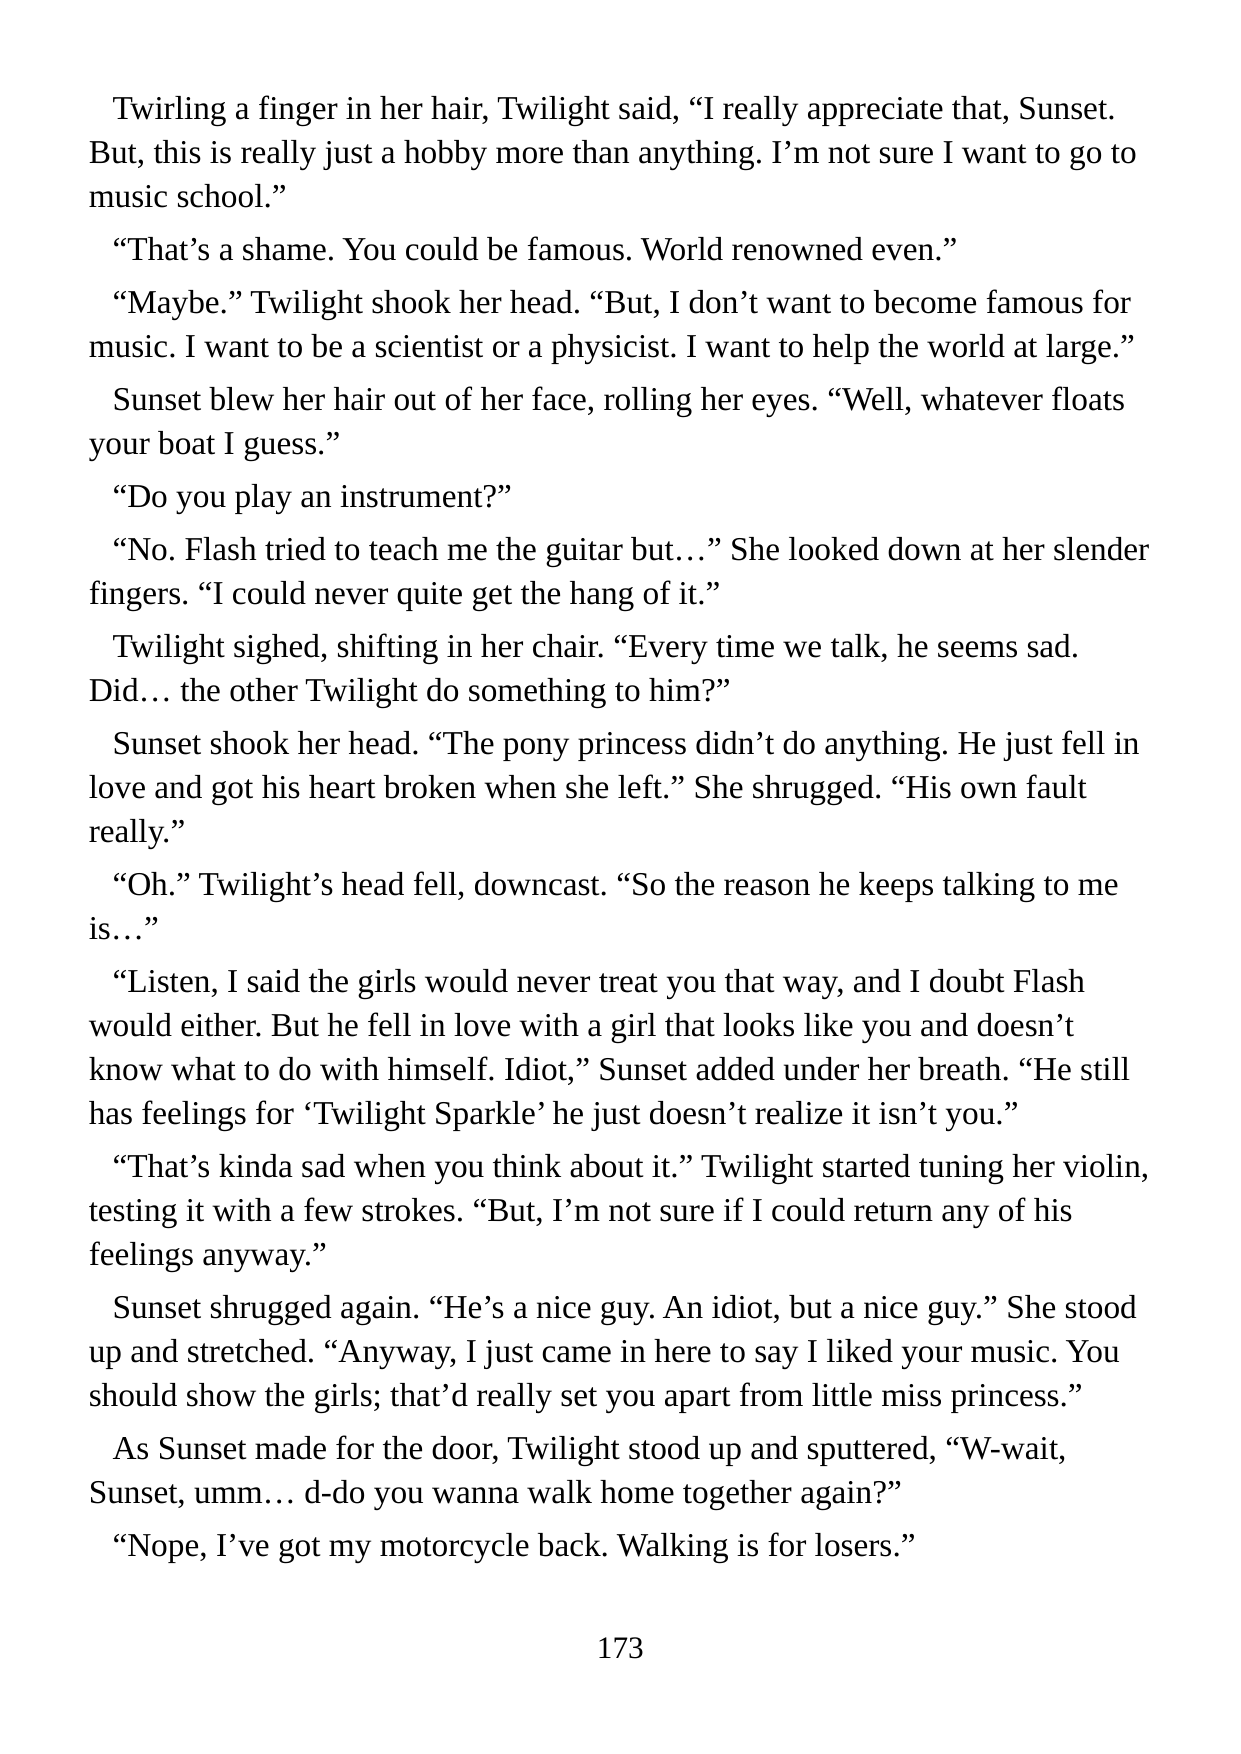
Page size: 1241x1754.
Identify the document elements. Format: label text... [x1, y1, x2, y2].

text “No. Flash tried to teach me the guitar but…” She looked down at her slender fingers. “I could never quite get the hang of it.” [88, 529, 1152, 612]
text “That’s kinda sad when you think about it.” Twilight started tuning her violin, testing it with a few strokes. “But, I’m not sure if I could return any of his feelings anyway.” [88, 1146, 1152, 1273]
text “That’s a shame. You could be famous. World renowned even.” [88, 229, 1152, 268]
text Sunset shrugged again. “He’s a nice guy. An idiot, but a nice guy.” She stood up and stretched. “Anyway, I just came in here to say I liked your music. You should show the girls; that’d really set you apart from little miss princess.” [88, 1287, 1152, 1414]
text Sunset blew her hair out of her face, rolling her eyes. “Well, whatever floats your boat I guess.” [88, 379, 1152, 462]
text Twilight sighed, shifting in her chair. “Every time we talk, he seems sad. Did… the other Twilight do something to him?” [88, 626, 1152, 709]
text “Listen, I said the girls would never treat you that way, and I doubt Flash would either. But he fell in love with a girl that looks like you and doesn’t know what to do with himself. Idiot,” Sunset added under her breath. “He still has feelings for ‘Twilight Sparkle’ he just doesn’t realize it isn’t you.” [88, 961, 1152, 1132]
text As Sunset made for the door, Twilight stood up and sputtered, “W-wait, Sunset, umm… d-do you wanna walk home together again?” [88, 1428, 1152, 1511]
text “Maybe.” Twilight shook her head. “But, I don’t want to become famous for music. I want to be a scientist or a physicist. I want to help the world at large.” [88, 282, 1152, 365]
text “Nope, I’ve got my motorcycle back. Walking is for losers.” [88, 1526, 1152, 1564]
text Twirling a finger in her hair, Twilight said, “I really appreciate that, Sunset. But, this is really just a hobby more than anything. I’m not sure I want to go to music school.” [88, 88, 1152, 215]
text Sunset shook her head. “The pony princess didn’t do anything. He just fell in love and got his heart broken when she left.” She shrugged. “His own fault really.” [88, 723, 1152, 850]
text “Do you play an instrument?” [88, 476, 1152, 515]
text “Oh.” Twilight’s head fell, downcast. “So the reason he keeps talking to me is…” [88, 864, 1152, 947]
